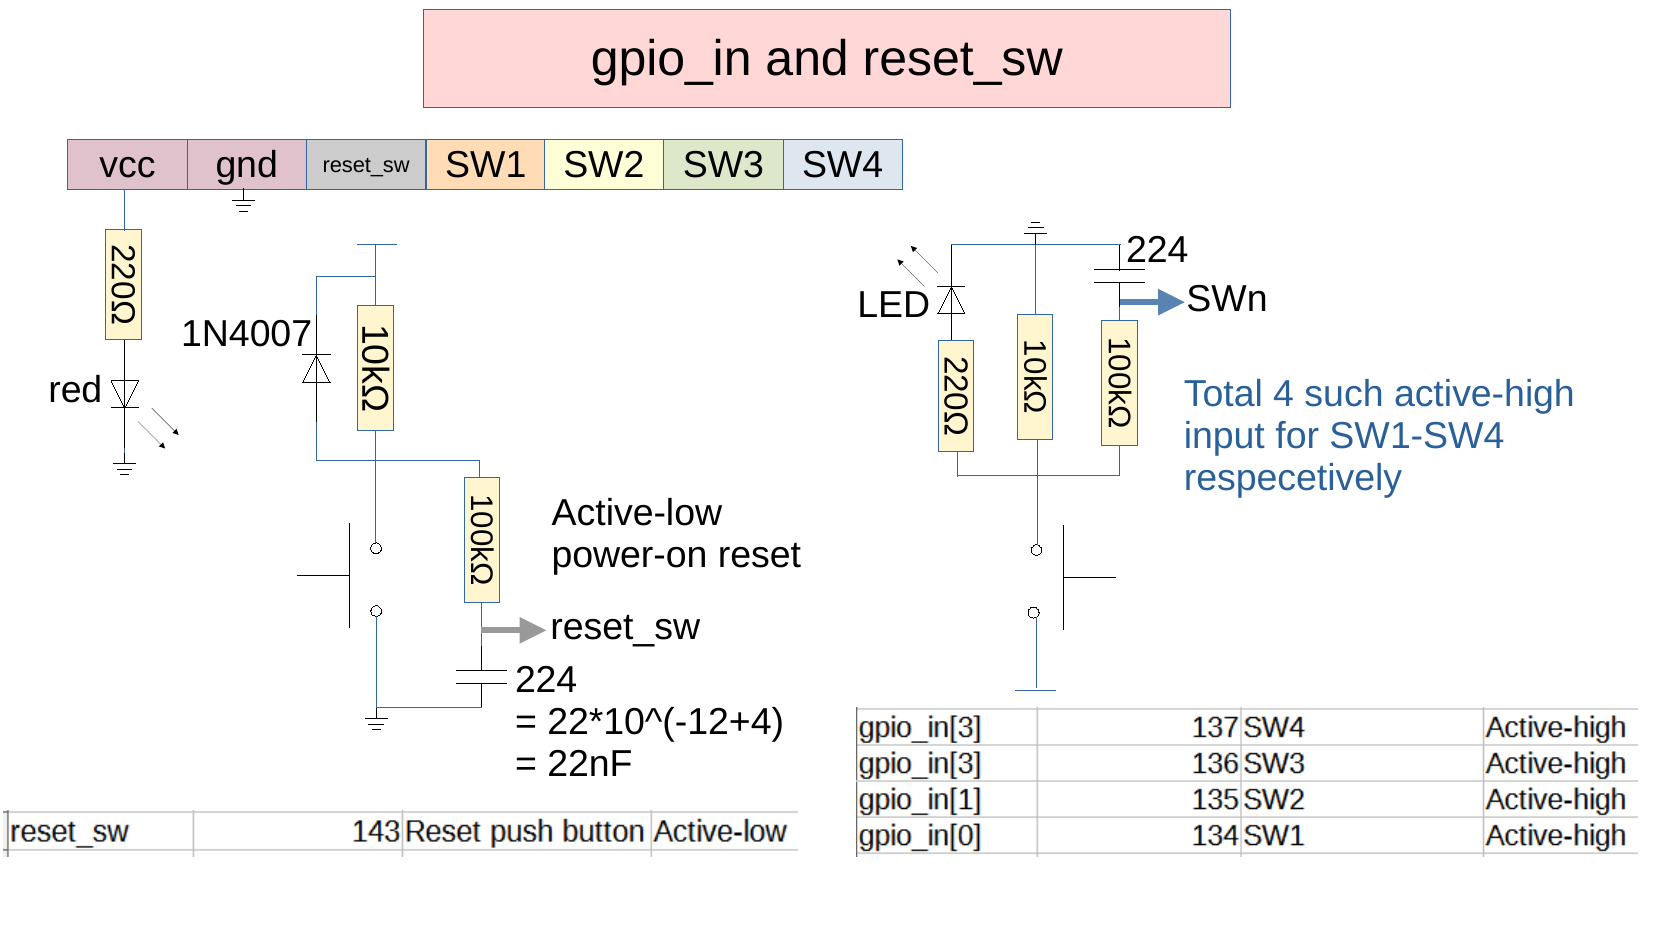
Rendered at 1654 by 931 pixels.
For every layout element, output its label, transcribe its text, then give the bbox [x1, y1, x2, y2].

text_box reset_sw [307, 139, 426, 190]
text_box SWn [1171, 270, 1436, 365]
text_box SW2 [544, 139, 663, 190]
text_box Active-low power-on reset [536, 484, 876, 584]
text_box gnd [188, 139, 307, 190]
text_box SW1 [426, 139, 544, 190]
text_box SW4 [783, 139, 903, 190]
text_box LED [842, 276, 954, 333]
text_box Total 4 such active-high input for SW1-SW4 respecetively [1169, 365, 1625, 632]
text_box gpio_in and reset_sw [423, 9, 1231, 108]
text_box 220Ω [105, 229, 142, 340]
text_box 220Ω [938, 340, 974, 452]
text_box reset_sw [535, 598, 768, 698]
text_box 10kΩ [357, 305, 394, 431]
text_box 10kΩ [1017, 314, 1053, 440]
text_box 100kΩ [464, 477, 500, 603]
text_box 224 [1111, 221, 1251, 278]
text_box vcc [67, 139, 188, 190]
text_box 1N4007 [166, 305, 342, 362]
picture [856, 707, 1638, 857]
text_box red [33, 360, 129, 418]
text_box 224 = 22*10^(-12+4) = 22nF [500, 650, 824, 792]
text_box 100kΩ [1101, 320, 1138, 446]
picture [3, 810, 798, 857]
text_box SW3 [663, 139, 783, 190]
